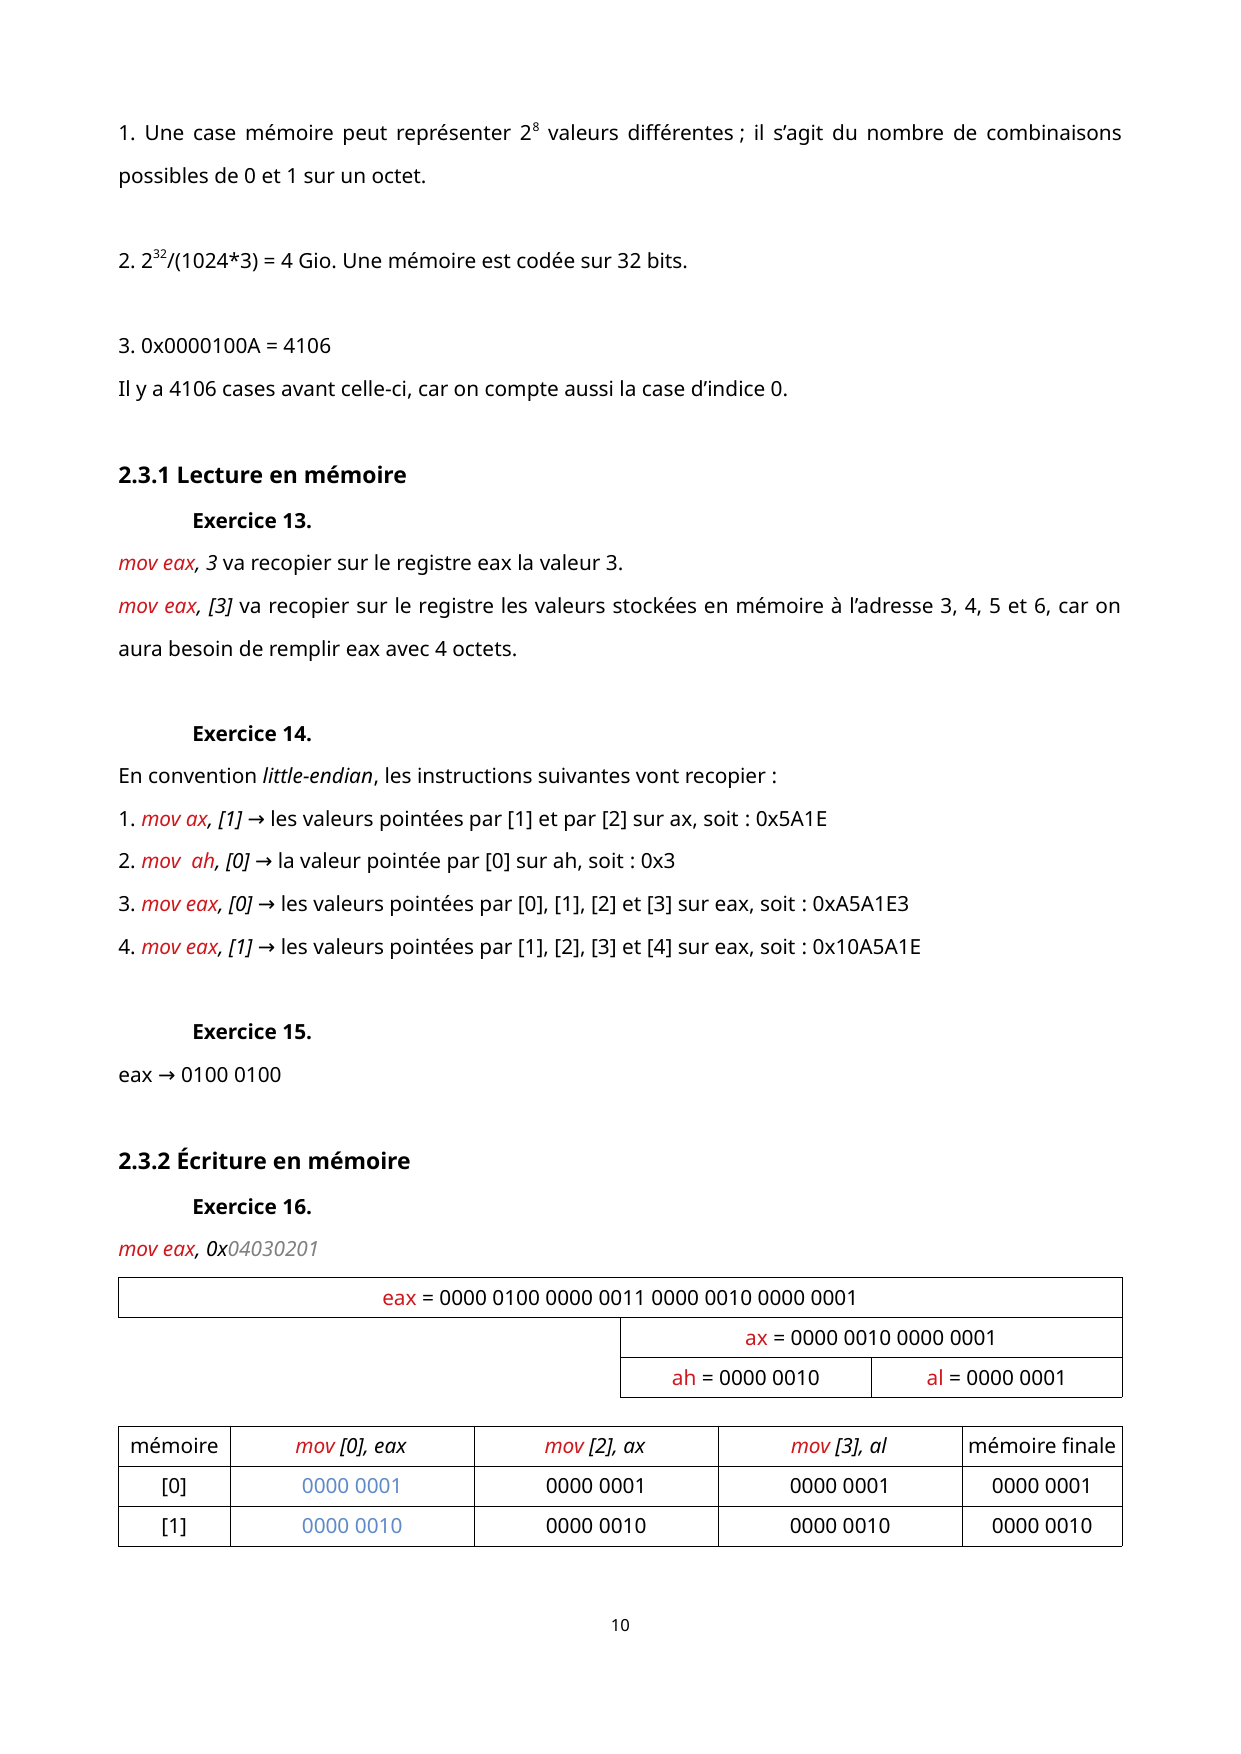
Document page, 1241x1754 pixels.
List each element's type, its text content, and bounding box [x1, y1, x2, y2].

table_cell 0000 0010 [475, 1507, 718, 1546]
table_cell 0000 0001 [475, 1467, 718, 1506]
text mov eax, 0x04030201 [118, 1234, 1122, 1263]
text eax → 0100 0100 [118, 1060, 1122, 1088]
table_cell [118, 1357, 369, 1397]
text 2.3.1 Lecture en mémoire [118, 459, 1122, 490]
text mov eax, [3] va recopier sur le registre les valeurs stockées en mémoire à l’adresse 3, 4, 5 et 6, car on aura besoin de remplir eax avec 4 octets. [118, 591, 1122, 662]
text Exercice 15. [118, 1017, 1122, 1046]
table_cell 0000 0001 [963, 1467, 1122, 1506]
text 4. mov eax, [1] → les valeurs pointées par [1], [2], [3] et [4] sur eax, soit : 0x10A5A1E [118, 932, 1122, 960]
table_header mov [2], ax [475, 1427, 718, 1466]
table_cell [0] [119, 1467, 230, 1506]
table_header mémoire finale [963, 1427, 1122, 1466]
text 1. mov ax, [1] → les valeurs pointées par [1] et par [2] sur ax, soit : 0x5A1E [118, 804, 1122, 832]
table_cell 0000 0001 [231, 1467, 474, 1506]
text mov eax, 3 va recopier sur le registre eax la valeur 3. [118, 548, 1122, 577]
text Exercice 14. [118, 719, 1122, 747]
table_cell [118, 1318, 369, 1357]
table_header mov [3], al [719, 1427, 962, 1466]
table_cell 0000 0010 [719, 1507, 962, 1546]
text Il y a 4106 cases avant celle-ci, car on compte aussi la case d’indice 0. [118, 374, 1122, 402]
text Exercice 13. [118, 506, 1122, 534]
table_cell al = 0000 0001 [872, 1358, 1122, 1397]
table_cell [369, 1357, 620, 1397]
table_cell [369, 1318, 620, 1357]
table_cell ah = 0000 0010 [621, 1358, 871, 1397]
table_header mémoire [119, 1427, 230, 1466]
text En convention little-endian, les instructions suivantes vont recopier : [118, 761, 1122, 790]
table_header eax = 0000 0100 0000 0011 0000 0010 0000 0001 [119, 1278, 1122, 1317]
text Exercice 16. [118, 1192, 1122, 1220]
table_cell 0000 0010 [963, 1507, 1122, 1546]
text 2.3.2 Écriture en mémoire [118, 1145, 1122, 1176]
text 3. mov eax, [0] → les valeurs pointées par [0], [1], [2] et [3] sur eax, soit : 0xA5A1E3 [118, 889, 1122, 918]
text 1. Une case mémoire peut représenter 28 valeurs différentes ; il s’agit du nombre de combinaisons possibles de 0 et 1 sur un octet. [118, 118, 1122, 189]
table_cell [1] [119, 1507, 230, 1546]
table_cell ax = 0000 0010 0000 0001 [621, 1318, 1122, 1357]
table_cell 0000 0001 [719, 1467, 962, 1506]
text 3. 0x0000100A = 4106 [118, 331, 1122, 359]
table_cell 0000 0010 [231, 1507, 474, 1546]
table_header mov [0], eax [231, 1427, 474, 1466]
text 2. mov ah, [0] → la valeur pointée par [0] sur ah, soit : 0x3 [118, 847, 1122, 875]
text 2. 232/(1024*3) = 4 Gio. Une mémoire est codée sur 32 bits. [118, 246, 1122, 274]
